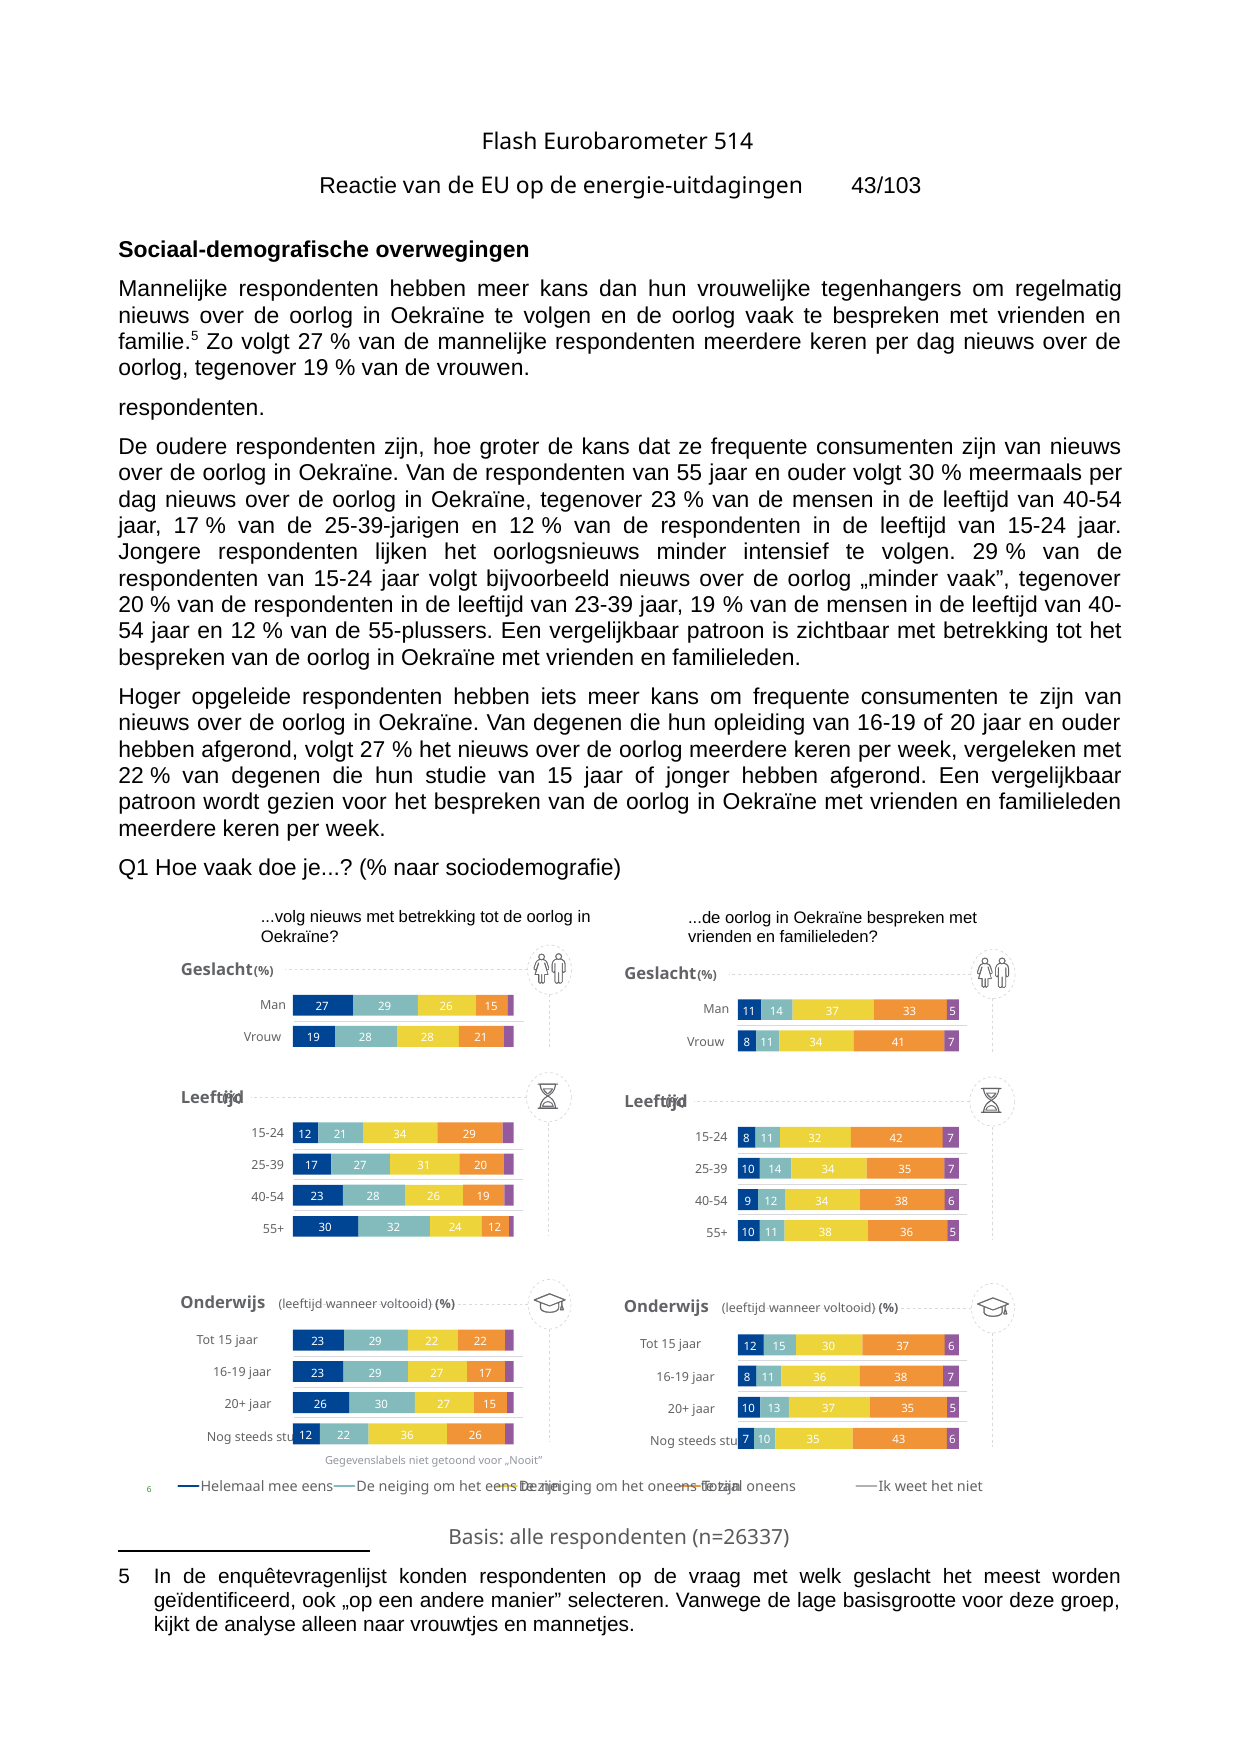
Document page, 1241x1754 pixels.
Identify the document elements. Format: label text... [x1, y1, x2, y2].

text Q1 Hoe vaak doe je...? (% naar sociodemografie) [118, 854, 1122, 880]
text respondenten. [118, 393, 1122, 420]
text Hoger opgeleide respondenten hebben iets meer kans om frequente consumenten te zijn van nieuws over de oorlog in Oekraïne. Van degenen die hun opleiding van 16-19 of 20 jaar en ouder hebben afgerond, volgt 27 % het nieuws over de oorlog meerdere keren per week, vergeleken met 22 % van degenen die hun studie van 15 jaar of jonger hebben afgerond. Een vergelijkbaar patroon wordt gezien voor het bespreken van de oorlog in Oekraïne met vrienden en familieleden meerdere keren per week. [118, 683, 1122, 841]
text De oudere respondenten zijn, hoe groter de kans dat ze frequente consumenten zijn van nieuws over de oorlog in Oekraïne. Van de respondenten van 55 jaar en ouder volgt 30 % meermaals per dag nieuws over de oorlog in Oekraïne, tegenover 23 % van de mensen in de leeftijd van 40-54 jaar, 17 % van de 25-39-jarigen en 12 % van de respondenten in de leeftijd van 15-24 jaar. Jongere respondenten lijken het oorlogsnieuws minder intensief te volgen. 29 % van de respondenten van 15-24 jaar volgt bijvoorbeeld nieuws over de oorlog „minder vaak”, tegenover 20 % van de respondenten in de leeftijd van 23-39 jaar, 19 % van de mensen in de leeftijd van 40-54 jaar en 12 % van de 55-plussers. Een vergelijkbaar patroon is zichtbaar met betrekking tot het bespreken van de oorlog in Oekraïne met vrienden en familieleden. [118, 433, 1122, 670]
text Sociaal-demografische overwegingen [118, 236, 1122, 262]
text Mannelijke respondenten hebben meer kans dan hun vrouwelijke tegenhangers om regelmatig nieuws over de oorlog in Oekraïne te volgen en de oorlog vaak te bespreken met vrienden en familie. Zo volgt 27 % van de mannelijke respondenten meerdere keren per dag nieuws over de oorlog, tegenover 19 % van de vrouwen. [118, 275, 1122, 381]
text In de enquêtevragenlijst konden respondenten op de vraag met welk geslacht het meest worden geïdentificeerd, ook „op een andere manier” selecteren. Vanwege de lage basisgrootte voor deze groep, kijkt de analyse alleen naar vrouwtjes en mannetjes. [118, 1564, 1122, 1636]
